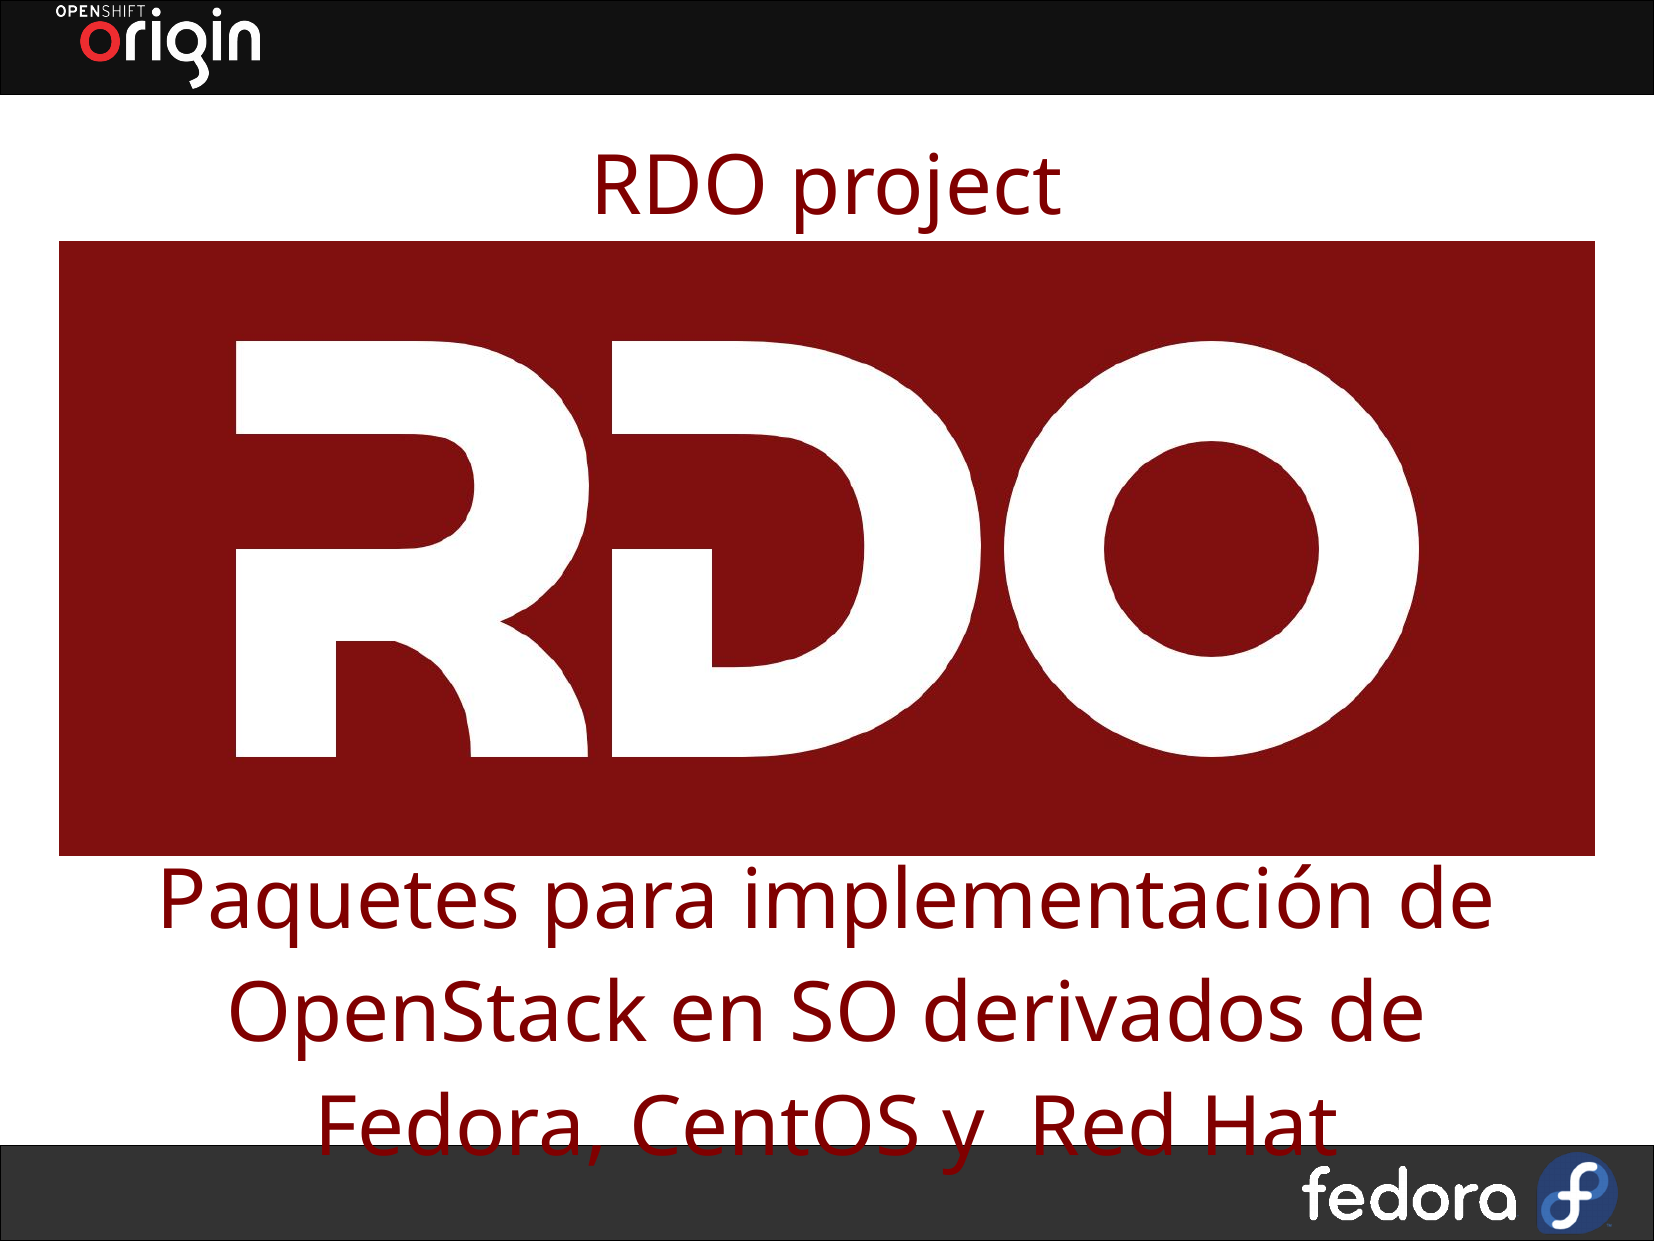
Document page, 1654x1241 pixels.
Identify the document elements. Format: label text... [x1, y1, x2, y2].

title RDO project [82, 78, 1571, 241]
picture [59, 241, 1595, 856]
picture [1299, 1151, 1619, 1235]
picture [56, 5, 260, 89]
title Paquetes para implementación de OpenStack en SO derivados de Fedora, CentOS y Red Hat [82, 882, 1571, 1137]
